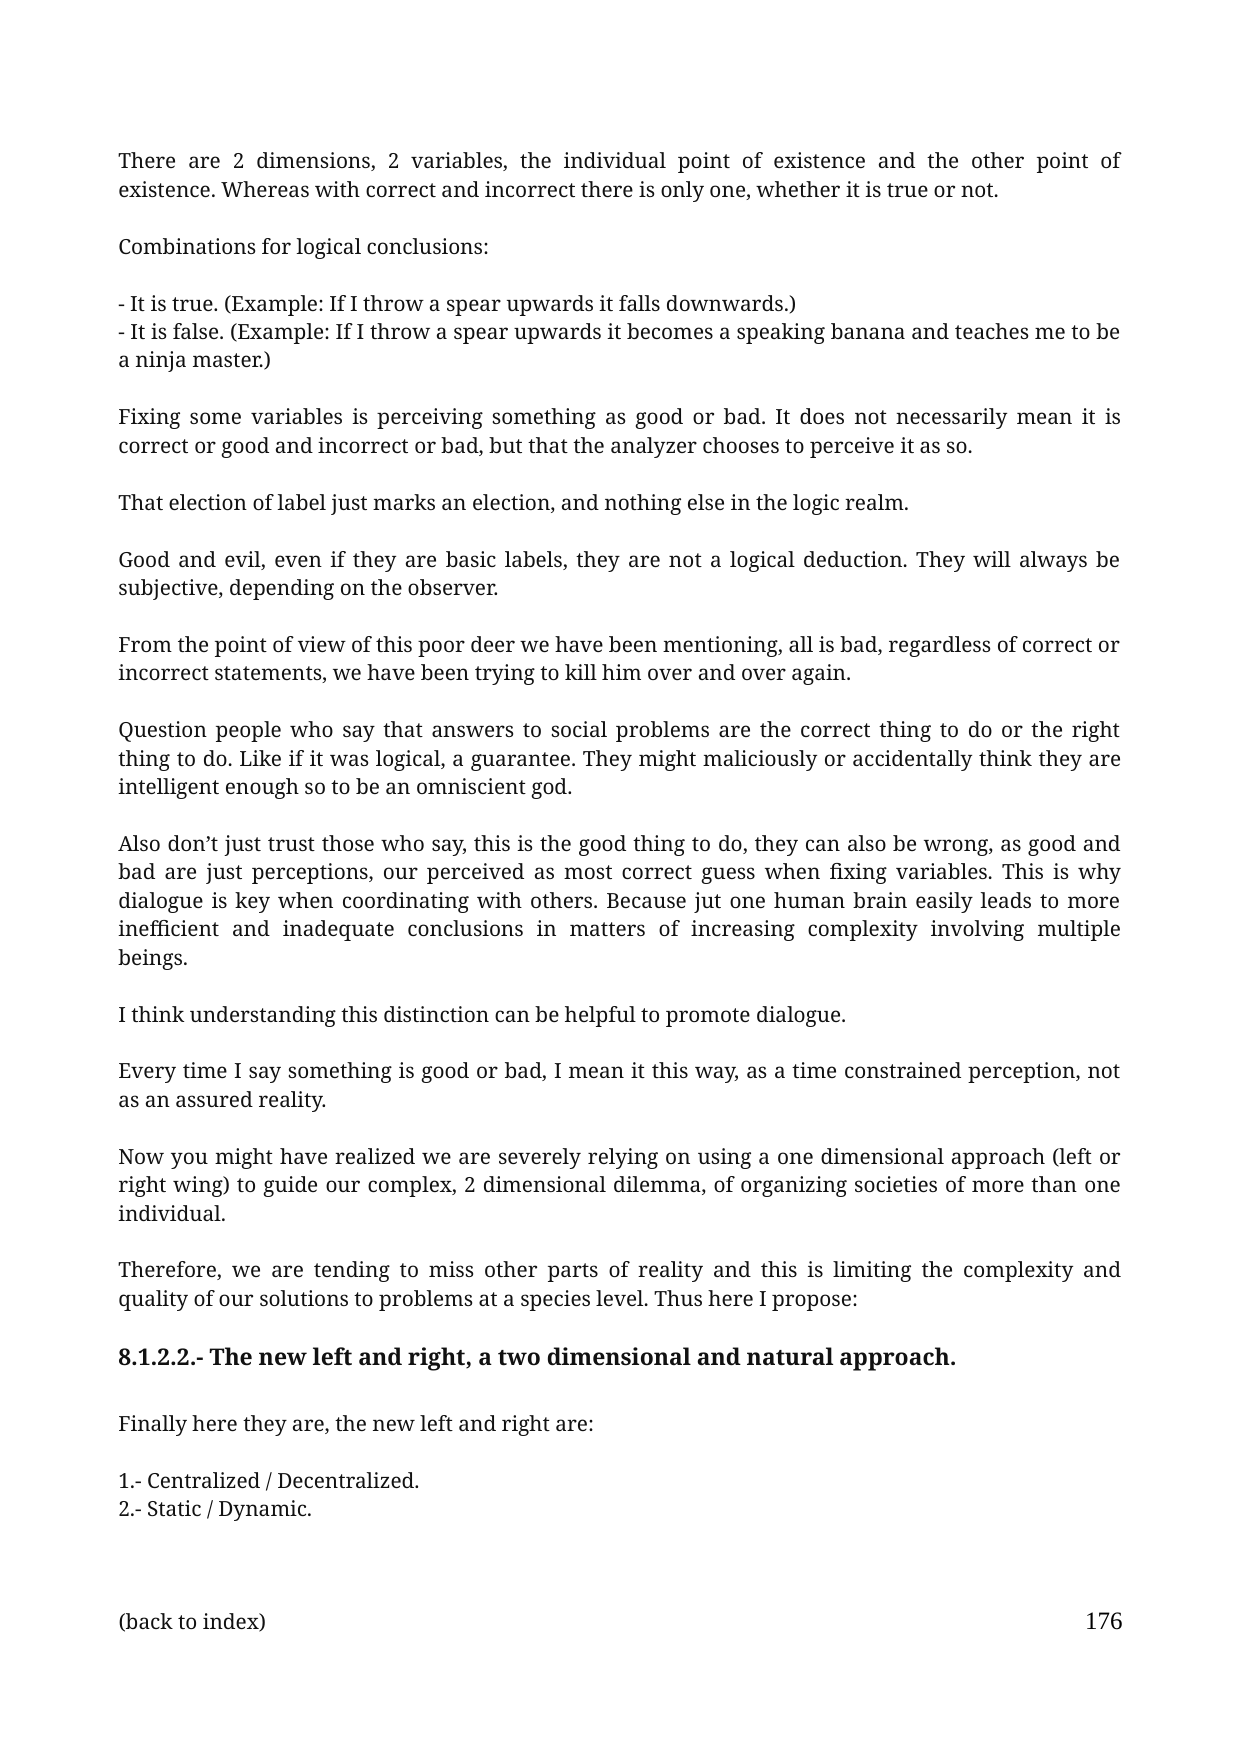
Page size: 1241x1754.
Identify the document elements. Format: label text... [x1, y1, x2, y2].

text Good and evil, even if they are basic labels, they are not a logical deduction. They will always be subjective, depending on the observer. [118, 545, 1122, 602]
text From the point of view of this poor deer we have been mentioning, all is bad, regardless of correct or incorrect statements, we have been trying to kill him over and over again. [118, 630, 1122, 687]
text - It is false. (Example: If I throw a spear upwards it becomes a speaking banana and teaches me to be a ninja master.) [118, 317, 1122, 374]
text 8.1.2.2.- The new left and right, a two dimensional and natural approach. [118, 1341, 1122, 1372]
text That election of label just marks an election, and nothing else in the logic realm. [118, 488, 1122, 516]
text I think understanding this distinction can be helpful to promote dialogue. [118, 1000, 1122, 1028]
text Also don’t just trust those who say, this is the good thing to do, they can also be wrong, as good and bad are just perceptions, our perceived as most correct guess when fixing variables. This is why dialogue is key when coordinating with others. Because jut one human brain easily leads to more inefficient and inadequate conclusions in matters of increasing complexity involving multiple beings. [118, 829, 1122, 971]
text Combinations for logical conclusions: [118, 232, 1122, 260]
text Every time I say something is good or bad, I mean it this way, as a time constrained perception, not as an assured reality. [118, 1057, 1122, 1113]
text Therefore, we are tending to miss other parts of reality and this is limiting the complexity and quality of our solutions to problems at a species level. Thus here I propose: [118, 1256, 1122, 1312]
text 1.- Centralized / Decentralized. [118, 1466, 1122, 1494]
text - It is true. (Example: If I throw a spear upwards it falls downwards.) [118, 289, 1122, 317]
text Fixing some variables is perceiving something as good or bad. It does not necessarily mean it is correct or good and incorrect or bad, but that the analyzer chooses to perceive it as so. [118, 402, 1122, 459]
text Finally here they are, the new left and right are: [118, 1409, 1122, 1437]
text 2.- Static / Dynamic. [118, 1494, 1122, 1523]
text There are 2 dimensions, 2 variables, the individual point of existence and the other point of existence. Whereas with correct and incorrect there is only one, whether it is true or not. [118, 147, 1122, 203]
text Question people who say that answers to social problems are the correct thing to do or the right thing to do. Like if it was logical, a guarantee. They might maliciously or accidentally think they are intelligent enough so to be an omniscient god. [118, 715, 1122, 801]
text Now you might have realized we are severely relying on using a one dimensional approach (left or right wing) to guide our complex, 2 dimensional dilemma, of organizing societies of more than one individual. [118, 1142, 1122, 1227]
